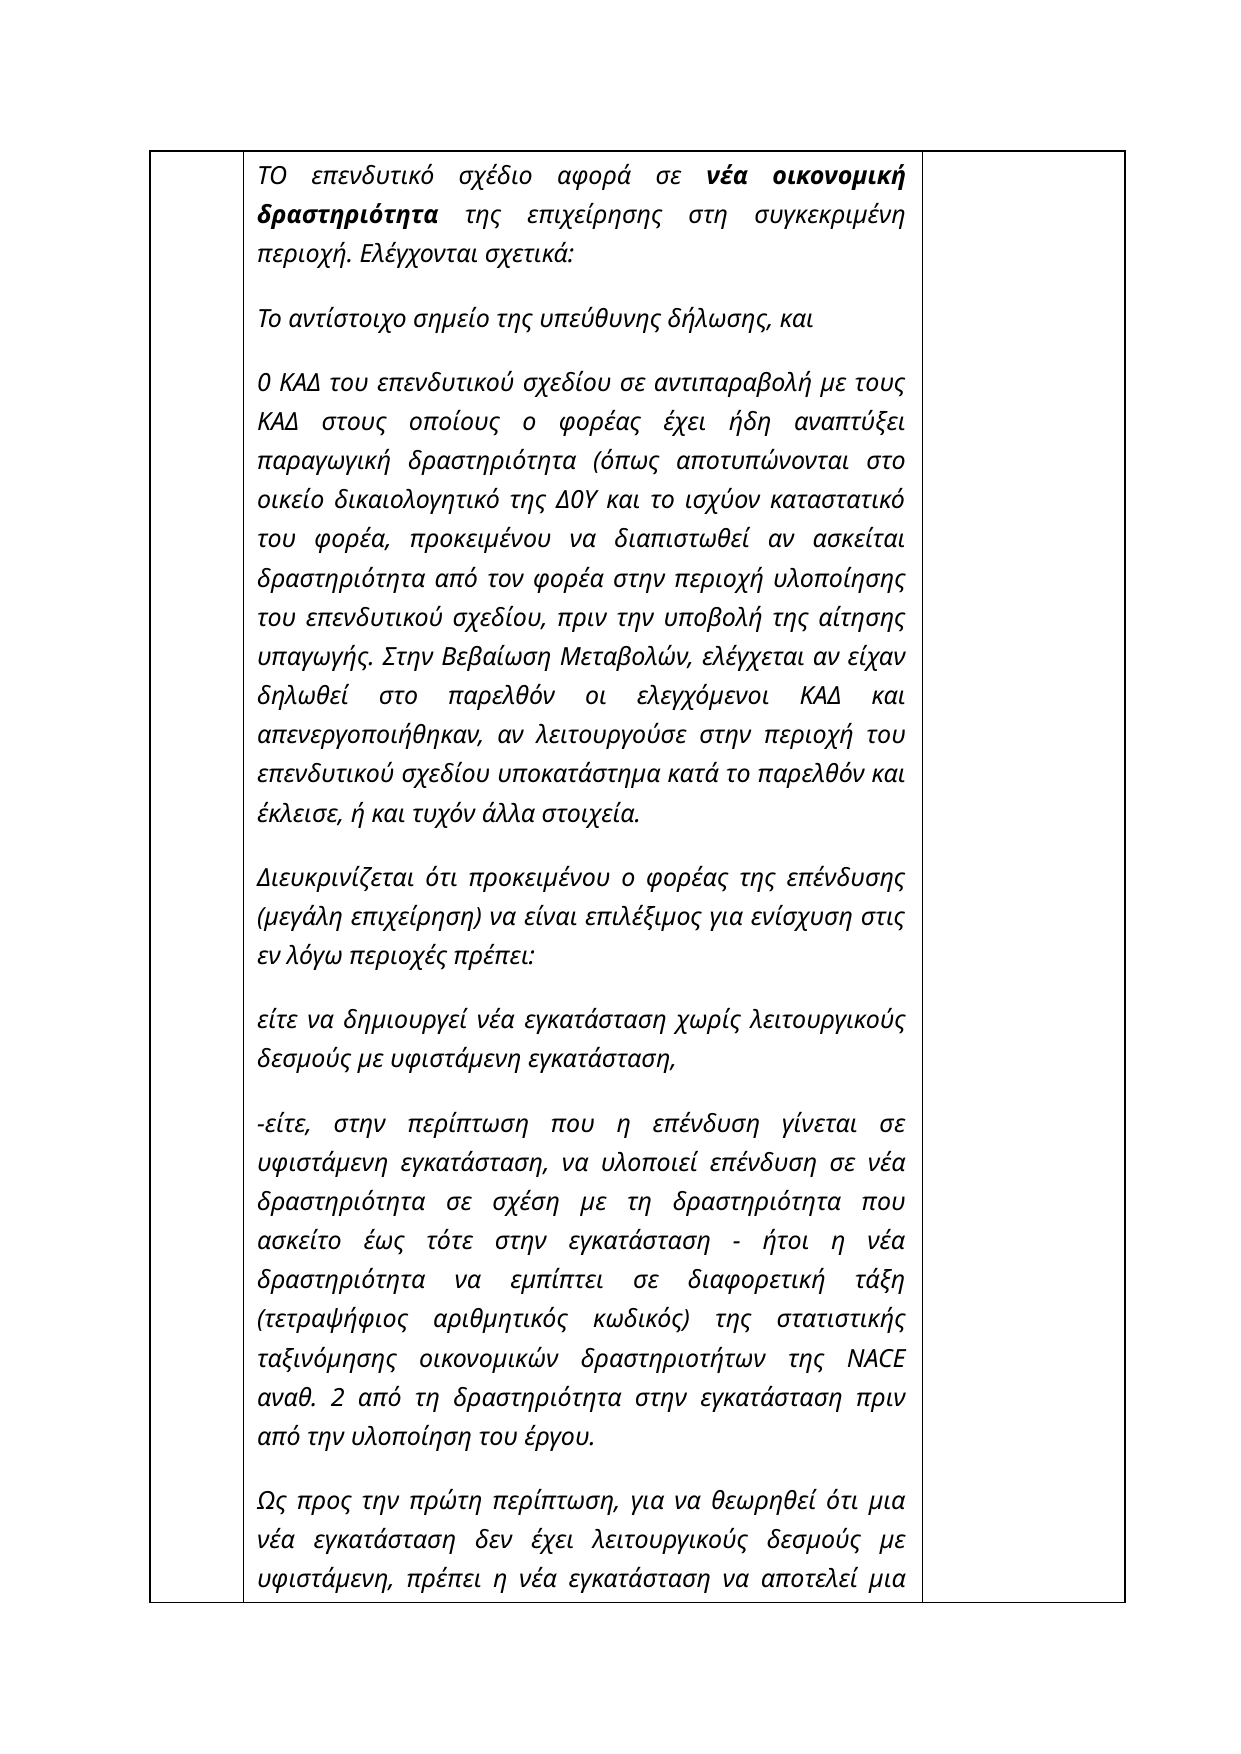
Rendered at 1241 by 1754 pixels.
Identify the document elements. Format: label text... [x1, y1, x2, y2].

table_header TO επενδυτικό σχέδιο αφορά σε νέα οικονομική δραστηριότητα της επιχείρησης στη συγκεκριμένη περιοχή. Ελέγχονται σχετικά: Το αντίστοιχο σημείο της υπεύθυνης δήλωσης, και 0 ΚΑΔ του επενδυτικού σχεδίου σε αντιπαραβολή με τους ΚΑΔ στους οποίους ο φορέας έχει ήδη αναπτύξει παραγωγική δραστηριότητα (όπως αποτυπώνονται στο οικείο δικαιολογητικό της Δ0Υ και το ισχύον καταστατικό του φορέα, προκειμένου να διαπιστωθεί αν ασκείται δραστηριότητα από τον φορέα στην περιοχή υλοποίησης του επενδυτικού σχεδίου, πριν την υποβολή της αίτησης υπαγωγής. Στην Βεβαίωση Μεταβολών, ελέγχεται αν είχαν δηλωθεί στο παρελθόν οι ελεγχόμενοι ΚΑΔ και απενεργοποιήθηκαν, αν λειτουργούσε στην περιοχή του επενδυτικού σχεδίου υποκατάστημα κατά το παρελθόν και έκλεισε, ή και τυχόν άλλα στοιχεία. Διευκρινίζεται ότι προκειμένου ο φορέας της επένδυσης (μεγάλη επιχείρηση) να είναι επιλέξιμος για ενίσχυση στις εν λόγω περιοχές πρέπει: είτε να δημιουργεί νέα εγκατάσταση χωρίς λειτουργικούς δεσμούς με υφιστάμενη εγκατάσταση, -είτε, στην περίπτωση που η επένδυση γίνεται σε υφιστάμενη εγκατάσταση, να υλοποιεί επένδυση σε νέα δραστηριότητα σε σχέση με τη δραστηριότητα που ασκείτο έως τότε στην εγκατάσταση - ήτοι η νέα δραστηριότητα να εμπίπτει σε διαφορετική τάξη (τετραψήφιος αριθμητικός κωδικός) της στατιστικής ταξινόμησης οικονομικών δραστηριοτήτων της NACE αναθ. 2 από τη δραστηριότητα στην εγκατάσταση πριν από την υλοποίηση του έργου. Ως προς την πρώτη περίπτωση, για να θεωρηθεί ότι μια νέα εγκατάσταση δεν έχει λειτουργικούς δεσμούς με υφιστάμενη, πρέπει η νέα εγκατάσταση να αποτελεί μια [244, 152, 922, 1601]
table_header [923, 152, 1124, 1601]
table_header [151, 152, 243, 1601]
